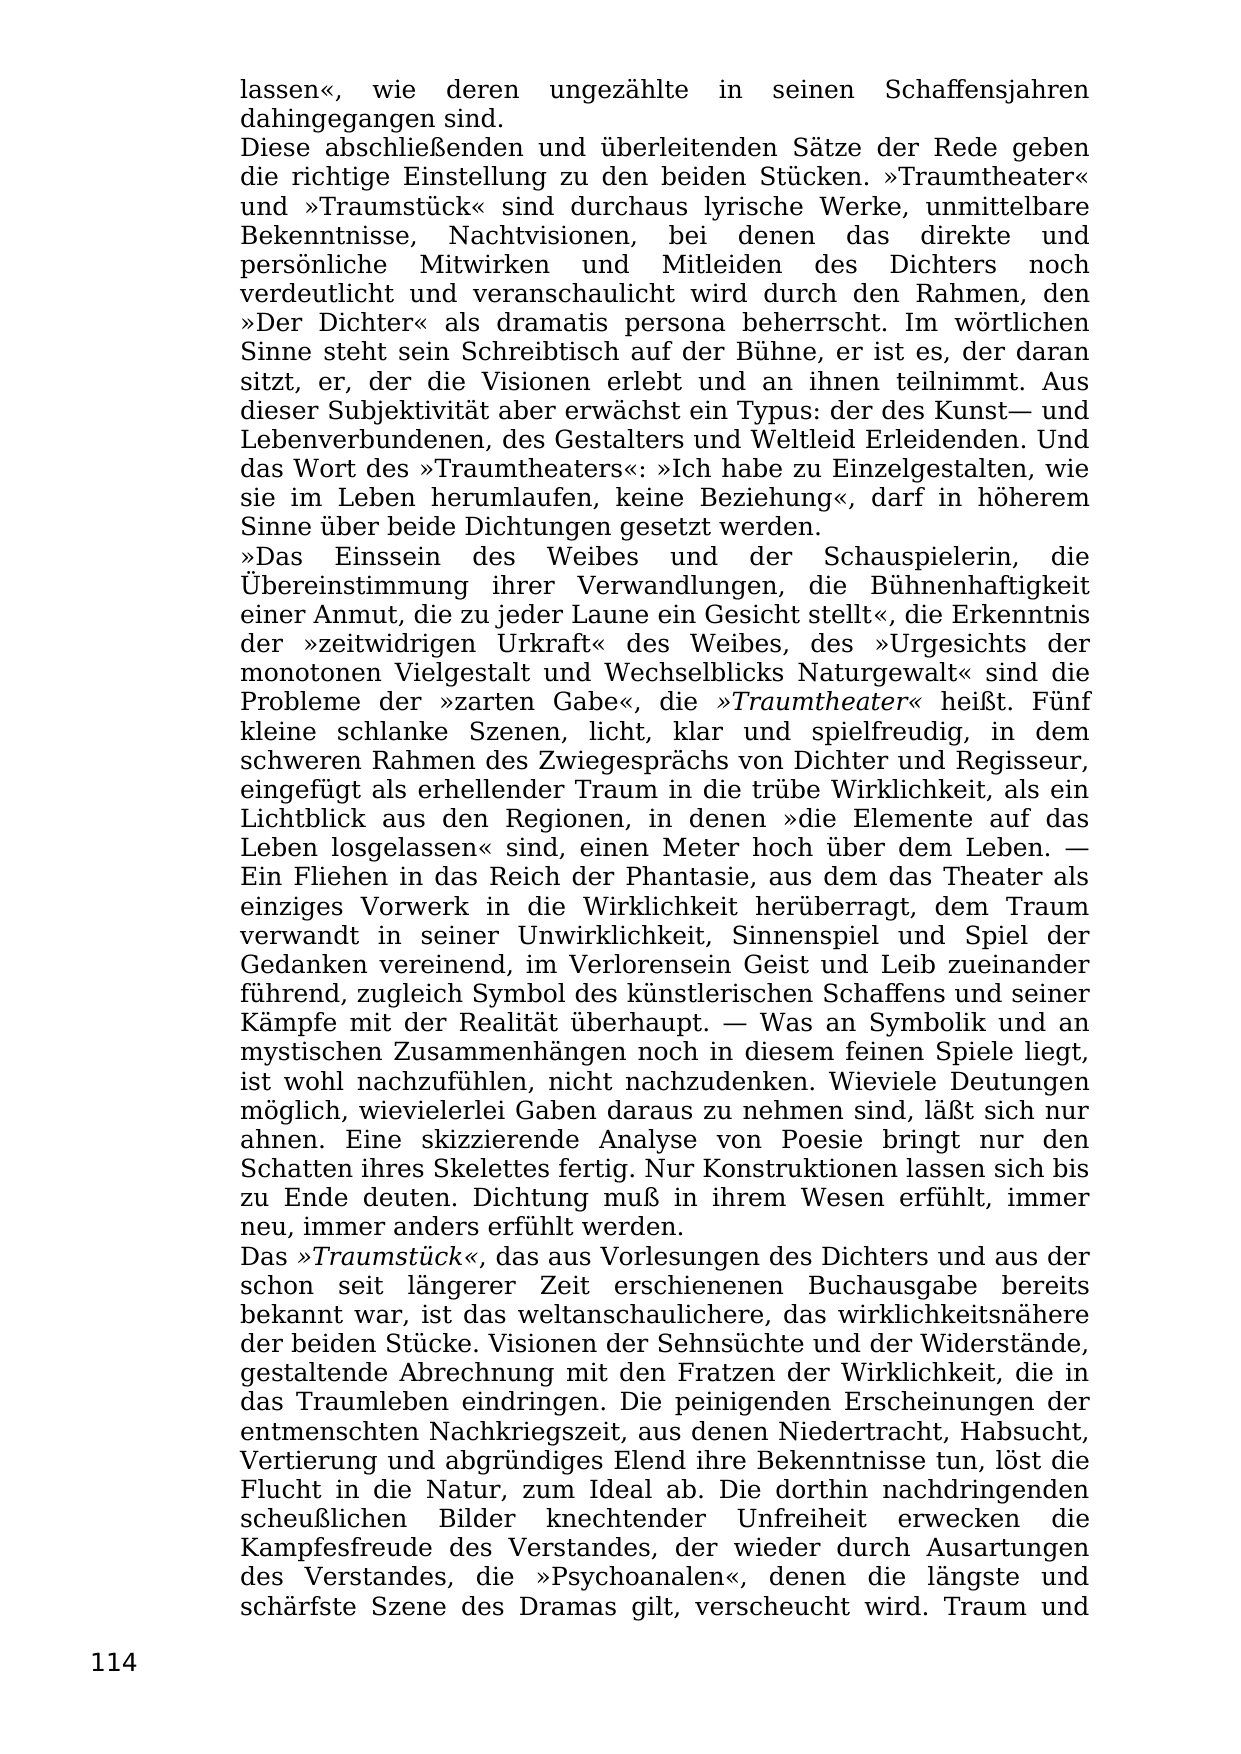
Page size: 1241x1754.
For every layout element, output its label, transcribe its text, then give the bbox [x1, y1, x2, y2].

text »Das Einssein des Weibes und der Schauspielerin, die Übereinstimmung ihrer Verwandlungen, die Bühnenhaftigkeit einer Anmut, die zu jeder Laune ein Gesicht stellt«, die Erkenntnis der »zeitwidrigen Urkraft« des Weibes, des »Urgesichts der monotonen Vielgestalt und Wechselblicks Naturgewalt« sind die Probleme der »zarten Gabe«, die »Traumtheater« heißt. Fünf kleine schlanke Szenen, licht, klar und spielfreudig, in dem schweren Rahmen des Zwiegesprächs von Dichter und Regisseur, eingefügt als erhellender Traum in die trübe Wirklichkeit, als ein Lichtblick aus den Regionen, in denen »die Elemente auf das Leben losgelassen« sind, einen Meter hoch über dem Leben. — Ein Fliehen in das Reich der Phantasie, aus dem das Theater als einziges Vorwerk in die Wirklichkeit herüberragt, dem Traum verwandt in seiner Unwirklichkeit, Sinnenspiel und Spiel der Gedanken vereinend, im Verlorensein Geist und Leib zueinander führend, zugleich Symbol des künstlerischen Schaffens und seiner Kämpfe mit der Realität überhaupt. — Was an Symbolik und an mystischen Zusammenhängen noch in diesem feinen Spiele liegt, ist wohl nachzufühlen, nicht nachzudenken. Wieviele Deutungen möglich, wievielerlei Gaben daraus zu nehmen sind, läßt sich nur ahnen. Eine skizzierende Analyse von Poesie bringt nur den Schatten ihres Skelettes fertig. Nur Konstruktionen lassen sich bis zu Ende deuten. Dichtung muß in ihrem Wesen erfühlt, immer neu, immer anders erfühlt werden. [240, 542, 1091, 1242]
text lassen«, wie deren ungezählte in seinen Schaffensjahren dahingegangen sind. [240, 75, 1091, 133]
text Diese abschließenden und überleitenden Sätze der Rede geben die richtige Einstellung zu den beiden Stücken. »Traumtheater« und »Traumstück« sind durchaus lyrische Werke, unmittelbare Bekenntnisse, Nachtvisionen, bei denen das direkte und persönliche Mitwirken und Mitleiden des Dichters noch verdeutlicht und veranschaulicht wird durch den Rahmen, den »Der Dichter« als dramatis persona beherrscht. Im wörtlichen Sinne steht sein Schreibtisch auf der Bühne, er ist es, der daran sitzt, er, der die Visionen erlebt und an ihnen teilnimmt. Aus dieser Subjektivität aber erwächst ein Typus: der des Kunst— und Lebenverbundenen, des Gestalters und Weltleid Erleidenden. Und das Wort des »Traumtheaters«: »Ich habe zu Einzelgestalten, wie sie im Leben herumlaufen, keine Beziehung«, darf in höherem Sinne über beide Dichtungen gesetzt werden. [240, 133, 1091, 542]
text Das »Traumstück«, das aus Vorlesungen des Dichters und aus der schon seit längerer Zeit erschienenen Buchausgabe bereits bekannt war, ist das weltanschaulichere, das wirklichkeitsnähere der beiden Stücke. Visionen der Sehnsüchte und der Widerstände, gestaltende Abrechnung mit den Fratzen der Wirklichkeit, die in das Traumleben eindringen. Die peinigenden Erscheinungen der entmenschten Nachkriegszeit, aus denen Niedertracht, Habsucht, Vertierung und abgründiges Elend ihre Bekenntnisse tun, löst die Flucht in die Natur, zum Ideal ab. Die dorthin nachdringenden scheußlichen Bilder knechtender Unfreiheit erwecken die Kampfesfreude des Verstandes, der wieder durch Ausartungen des Verstandes, die »Psychoanalen«, denen die längste und schärfste Szene des Dramas gilt, verscheucht wird. Traum und [240, 1242, 1091, 1621]
